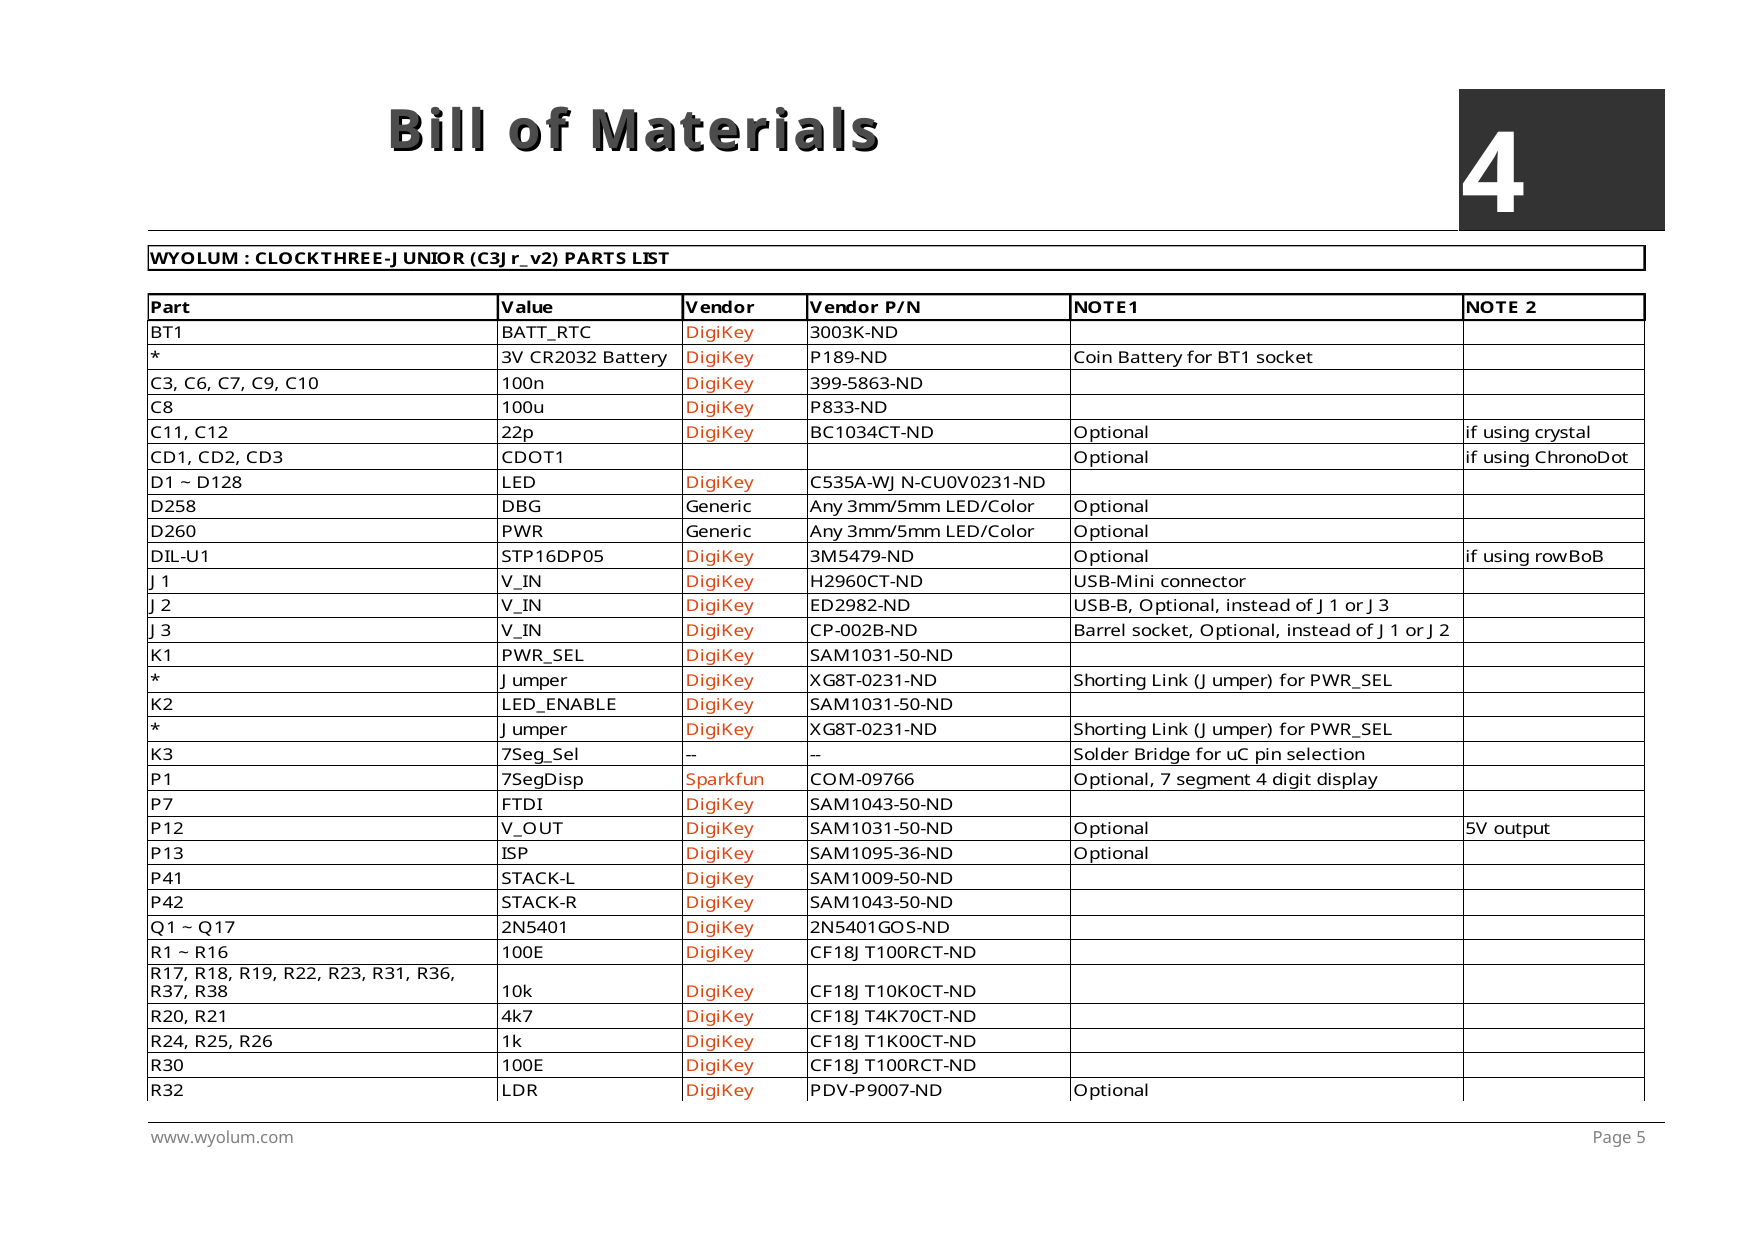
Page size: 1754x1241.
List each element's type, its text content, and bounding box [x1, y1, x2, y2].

table_cell [148, 183, 354, 230]
table_header Bill of Materials [354, 89, 1458, 183]
table_header [148, 89, 354, 183]
table_cell [354, 183, 1458, 230]
table_header 4 [1459, 89, 1665, 230]
